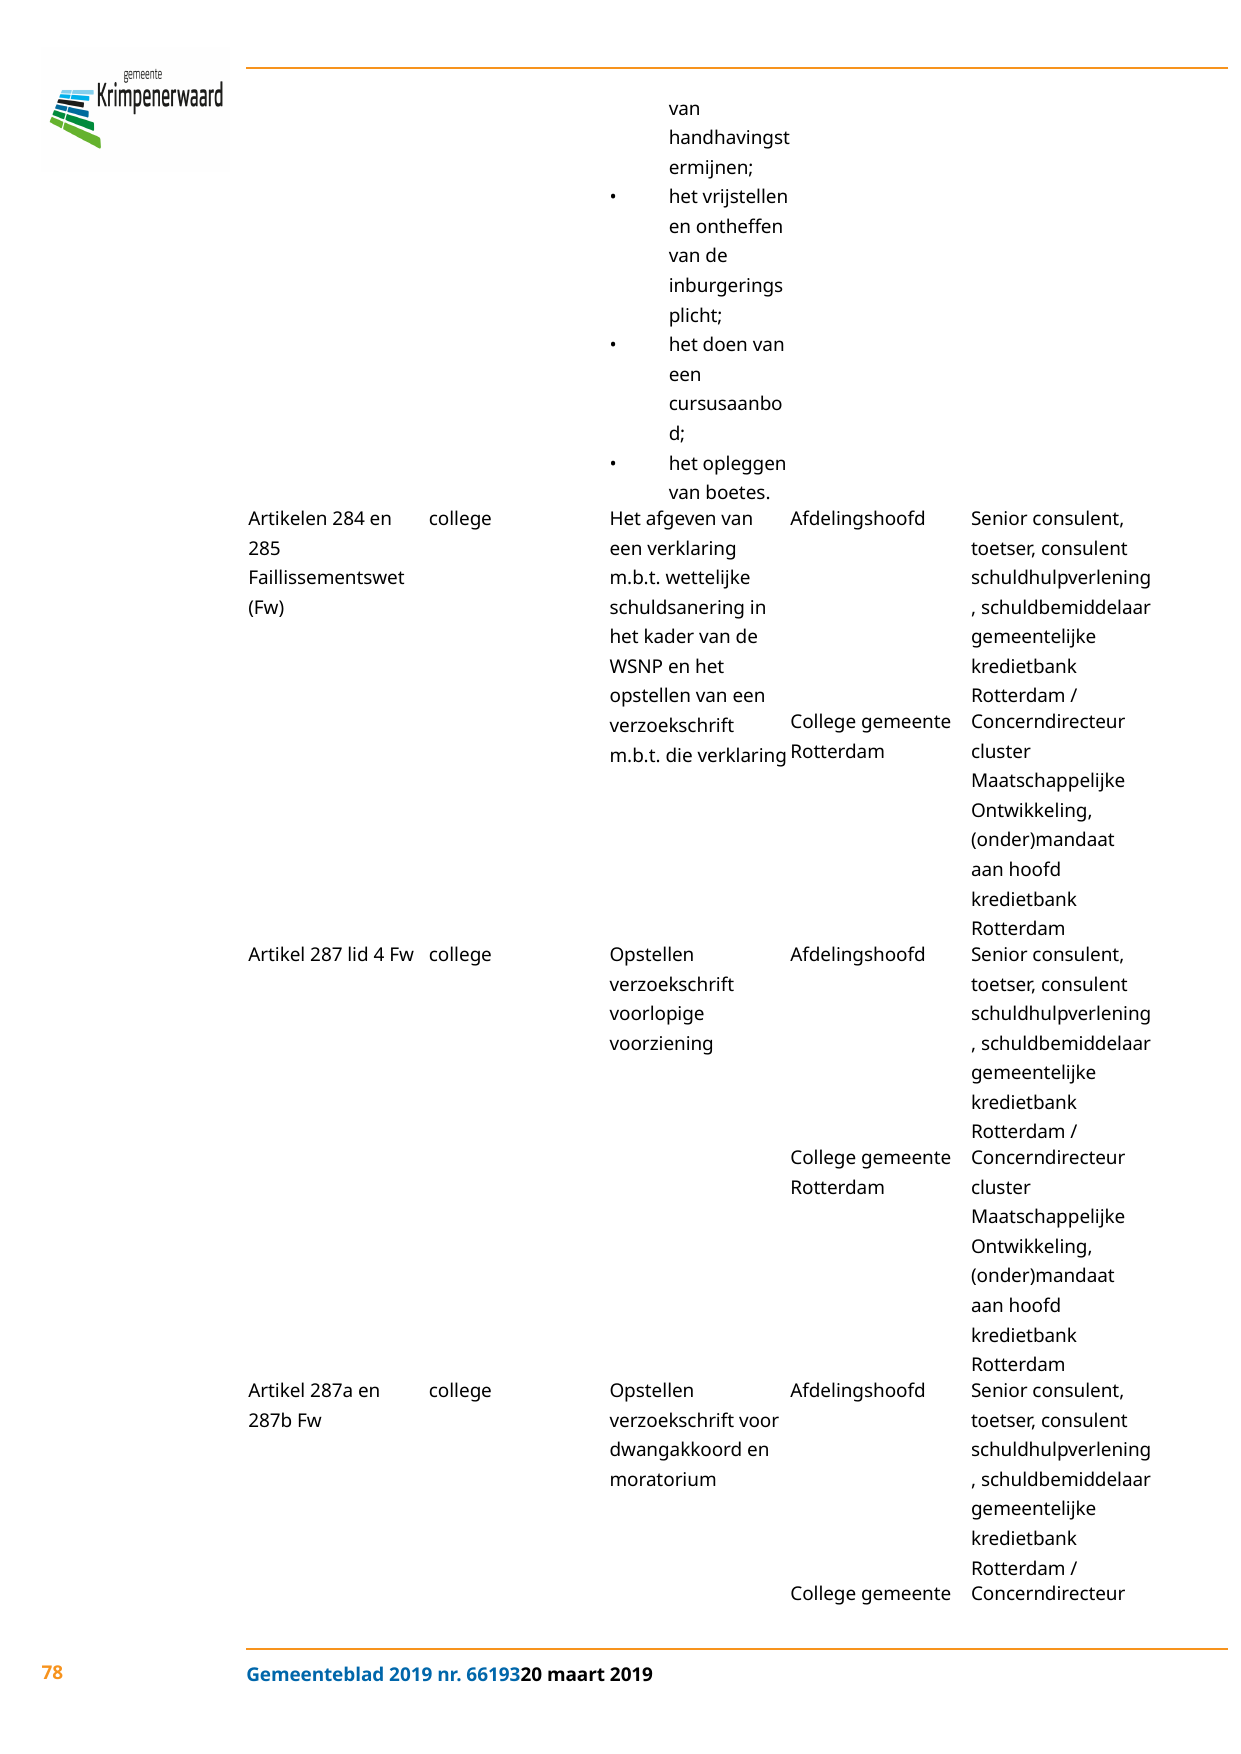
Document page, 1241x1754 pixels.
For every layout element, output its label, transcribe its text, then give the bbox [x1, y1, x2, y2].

table_cell college [429, 941, 609, 1377]
table_cell Senior consulent, toetser, consulent schuldhulpverlening, schuldbemiddelaar gemeentelijke kredietbank Rotterdam / [971, 505, 1152, 708]
table_cell College gemeente [790, 1580, 971, 1606]
table_cell [429, 95, 609, 505]
table_cell Senior consulent, toetser, consulent schuldhulpverlening, schuldbemiddelaar gemeentelijke kredietbank Rotterdam / [971, 941, 1152, 1144]
table_cell Opstellen verzoekschrift voorlopige voorziening [609, 941, 790, 1377]
table_cell Afdelingshoofd [790, 505, 971, 708]
table_cell [790, 95, 971, 505]
table_cell Het afgeven van een verklaring m.b.t. wettelijke schuldsanering in het kader van de WSNP en het opstellen van een verzoekschrift m.b.t. die verklaring [609, 505, 790, 941]
picture [41, 47, 231, 172]
table_cell [971, 95, 1152, 505]
table_cell Afdelingshoofd [790, 1377, 971, 1580]
table_cell College gemeente Rotterdam [790, 708, 971, 941]
table_cell Artikel 287 lid 4 Fw [248, 941, 429, 1377]
table_cell Artikelen 284 en 285 Faillissementswet (Fw) [248, 505, 429, 941]
table_cell [248, 95, 429, 505]
table_cell College gemeente Rotterdam [790, 1144, 971, 1377]
table_cell college [429, 1377, 609, 1606]
table_cell college [429, 505, 609, 941]
table_cell Concerndirecteur cluster Maatschappelijke Ontwikkeling, (onder)mandaat aan hoofd kredietbank Rotterdam [971, 708, 1152, 941]
table_cell Concerndirecteur [971, 1580, 1152, 1606]
table_cell Artikel 287a en 287b Fw [248, 1377, 429, 1606]
table_cell Senior consulent, toetser, consulent schuldhulpverlening, schuldbemiddelaar gemeentelijke kredietbank Rotterdam / [971, 1377, 1152, 1580]
table_cell van handhavingstermijnen; het vrijstellen en ontheffen van de inburgeringsplicht; het doen van een cursusaanbod; het opleggen van boetes. [609, 95, 790, 505]
table_cell Afdelingshoofd [790, 941, 971, 1144]
table_cell Opstellen verzoekschrift voor dwangakkoord en moratorium [609, 1377, 790, 1606]
table_cell Concerndirecteur cluster Maatschappelijke Ontwikkeling, (onder)mandaat aan hoofd kredietbank Rotterdam [971, 1144, 1152, 1377]
